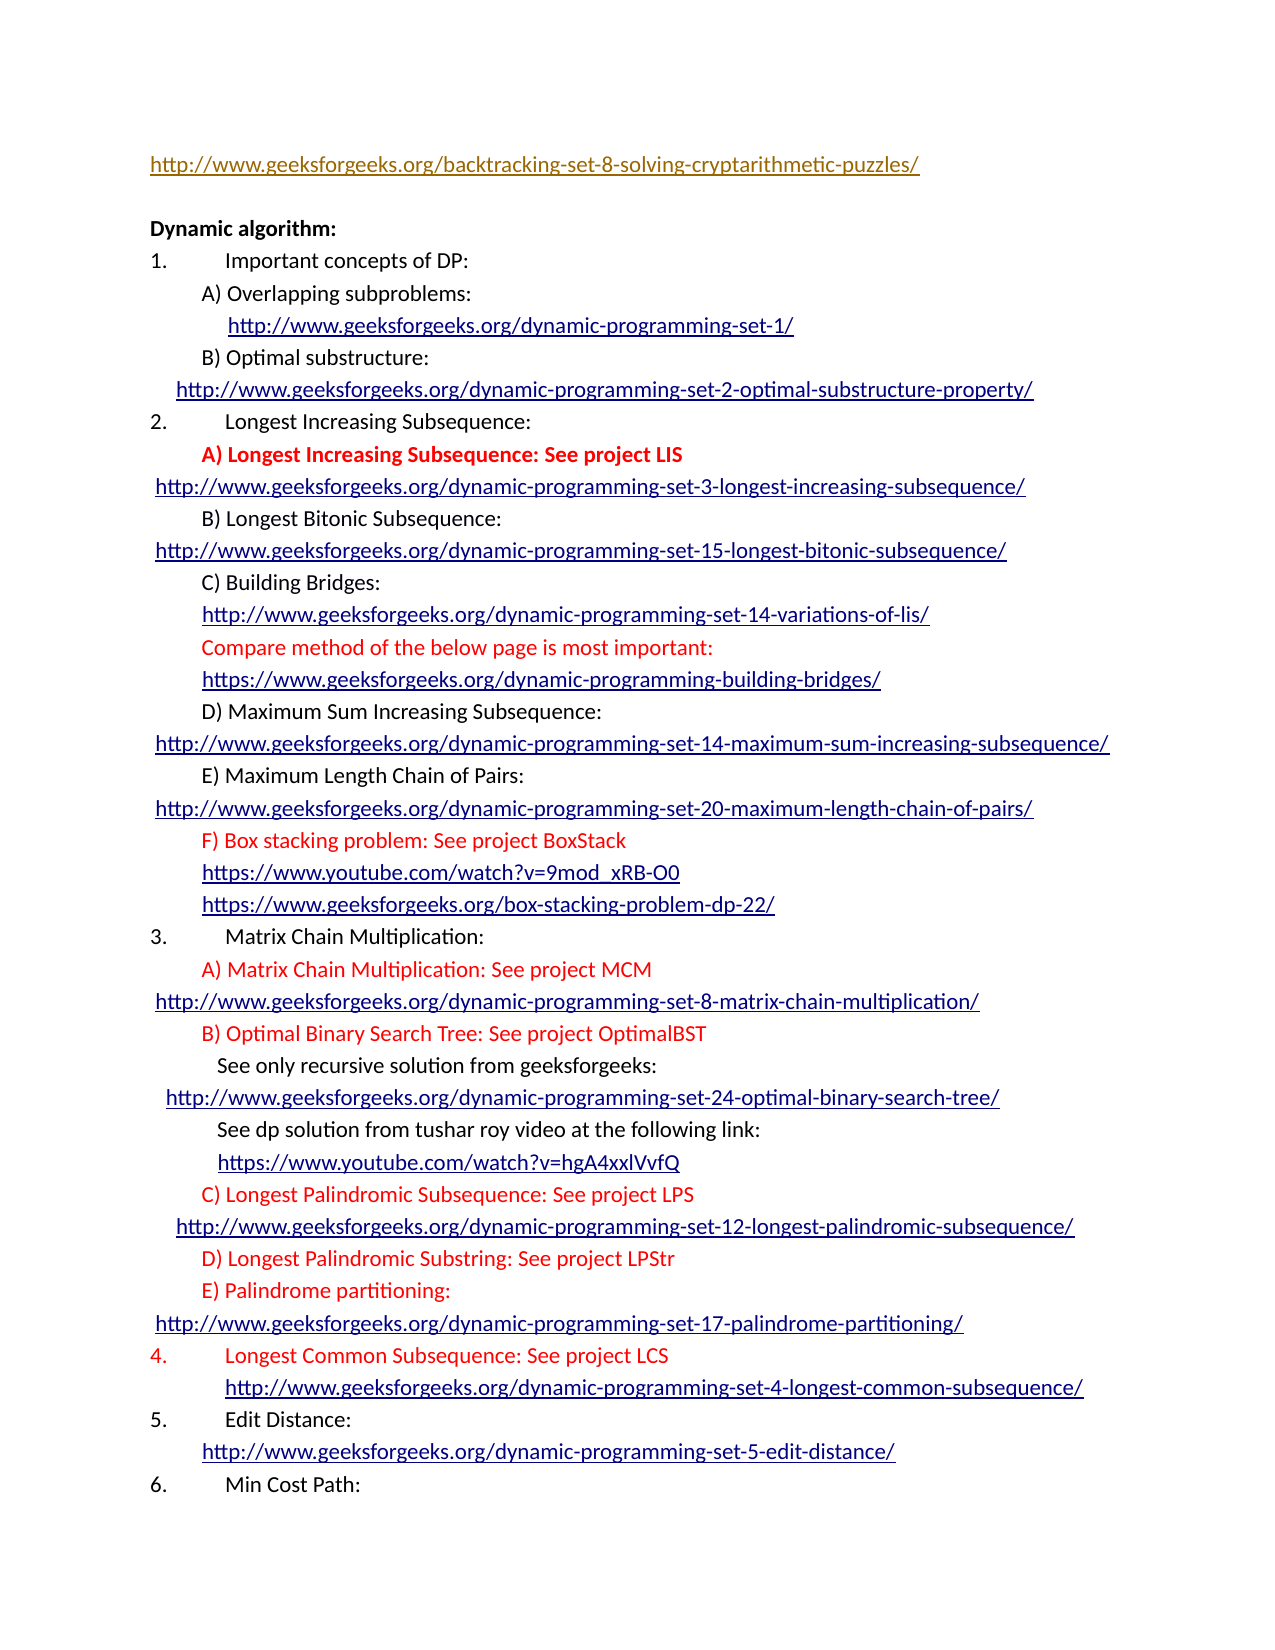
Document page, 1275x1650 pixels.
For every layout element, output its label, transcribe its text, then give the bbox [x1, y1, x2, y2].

list Min Cost Path: [150, 1470, 1125, 1498]
list Edit Distance: [150, 1405, 1125, 1433]
list http://www.geeksforgeeks.org/dynamic-programming-set-17-palindrome-partitioning/ [150, 1309, 1125, 1337]
list http://www.geeksforgeeks.org/dynamic-programming-set-14-maximum-sum-increasing-subsequence/ [150, 729, 1125, 757]
list See only recursive solution from geeksforgeeks: [150, 1051, 1125, 1079]
list See dp solution from tushar roy video at the following link: [150, 1116, 1125, 1144]
list Dynamic algorithm: [150, 214, 1125, 242]
list http://www.geeksforgeeks.org/dynamic-programming-set-3-longest-increasing-subsequence/ [150, 472, 1125, 500]
list B) Longest Bitonic Subsequence: [150, 504, 1125, 532]
list C) Building Bridges: [150, 568, 1125, 596]
list https://www.youtube.com/watch?v=hgA4xxlVvfQ [150, 1148, 1125, 1176]
list Longest Increasing Subsequence: [150, 407, 1125, 436]
list http://www.geeksforgeeks.org/dynamic-programming-set-5-edit-distance/ [150, 1437, 1125, 1466]
list https://www.geeksforgeeks.org/box-stacking-problem-dp-22/ [150, 890, 1125, 918]
list http://www.geeksforgeeks.org/dynamic-programming-set-15-longest-bitonic-subsequence/ [150, 536, 1125, 564]
list Compare method of the below page is most important: [150, 633, 1125, 661]
list D) Longest Palindromic Substring: See project LPStr [150, 1244, 1125, 1272]
list E) Palindrome partitioning: [150, 1277, 1125, 1304]
list http://www.geeksforgeeks.org/dynamic-programming-set-24-optimal-binary-search-tree/ [150, 1083, 1125, 1111]
list http://www.geeksforgeeks.org/dynamic-programming-set-2-optimal-substructure-property/ [150, 375, 1125, 403]
list A) Matrix Chain Multiplication: See project MCM [150, 955, 1125, 983]
list C) Longest Palindromic Subsequence: See project LPS [150, 1180, 1125, 1208]
list E) Maximum Length Chain of Pairs: [150, 762, 1125, 789]
list http://www.geeksforgeeks.org/dynamic-programming-set-8-matrix-chain-multiplication/ [150, 987, 1125, 1015]
list https://www.geeksforgeeks.org/dynamic-programming-building-bridges/ [150, 665, 1125, 693]
list http://www.geeksforgeeks.org/dynamic-programming-set-1/ [150, 311, 1125, 339]
list B) Optimal substructure: [150, 343, 1125, 371]
list http://www.geeksforgeeks.org/dynamic-programming-set-14-variations-of-lis/ [150, 601, 1125, 629]
list https://www.youtube.com/watch?v=9mod_xRB-O0 [150, 858, 1125, 886]
list http://www.geeksforgeeks.org/dynamic-programming-set-12-longest-palindromic-subsequence/ [150, 1212, 1125, 1240]
list Important concepts of DP: [150, 247, 1125, 274]
list D) Maximum Sum Increasing Subsequence: [150, 697, 1125, 725]
list Longest Common Subsequence: See project LCS [150, 1341, 1125, 1369]
list B) Optimal Binary Search Tree: See project OptimalBST [150, 1019, 1125, 1047]
list http://www.geeksforgeeks.org/dynamic-programming-set-4-longest-common-subsequence/ [187, 1373, 1125, 1401]
list http://www.geeksforgeeks.org/dynamic-programming-set-20-maximum-length-chain-of-pairs/ [150, 794, 1125, 822]
list Matrix Chain Multiplication: [150, 922, 1125, 951]
list A) Longest Increasing Subsequence: See project LIS [150, 440, 1125, 468]
list http://www.geeksforgeeks.org/backtracking-set-8-solving-cryptarithmetic-puzzles/ [150, 150, 1125, 178]
list F) Box stacking problem: See project BoxStack [150, 826, 1125, 854]
list A) Overlapping subproblems: [150, 279, 1125, 307]
